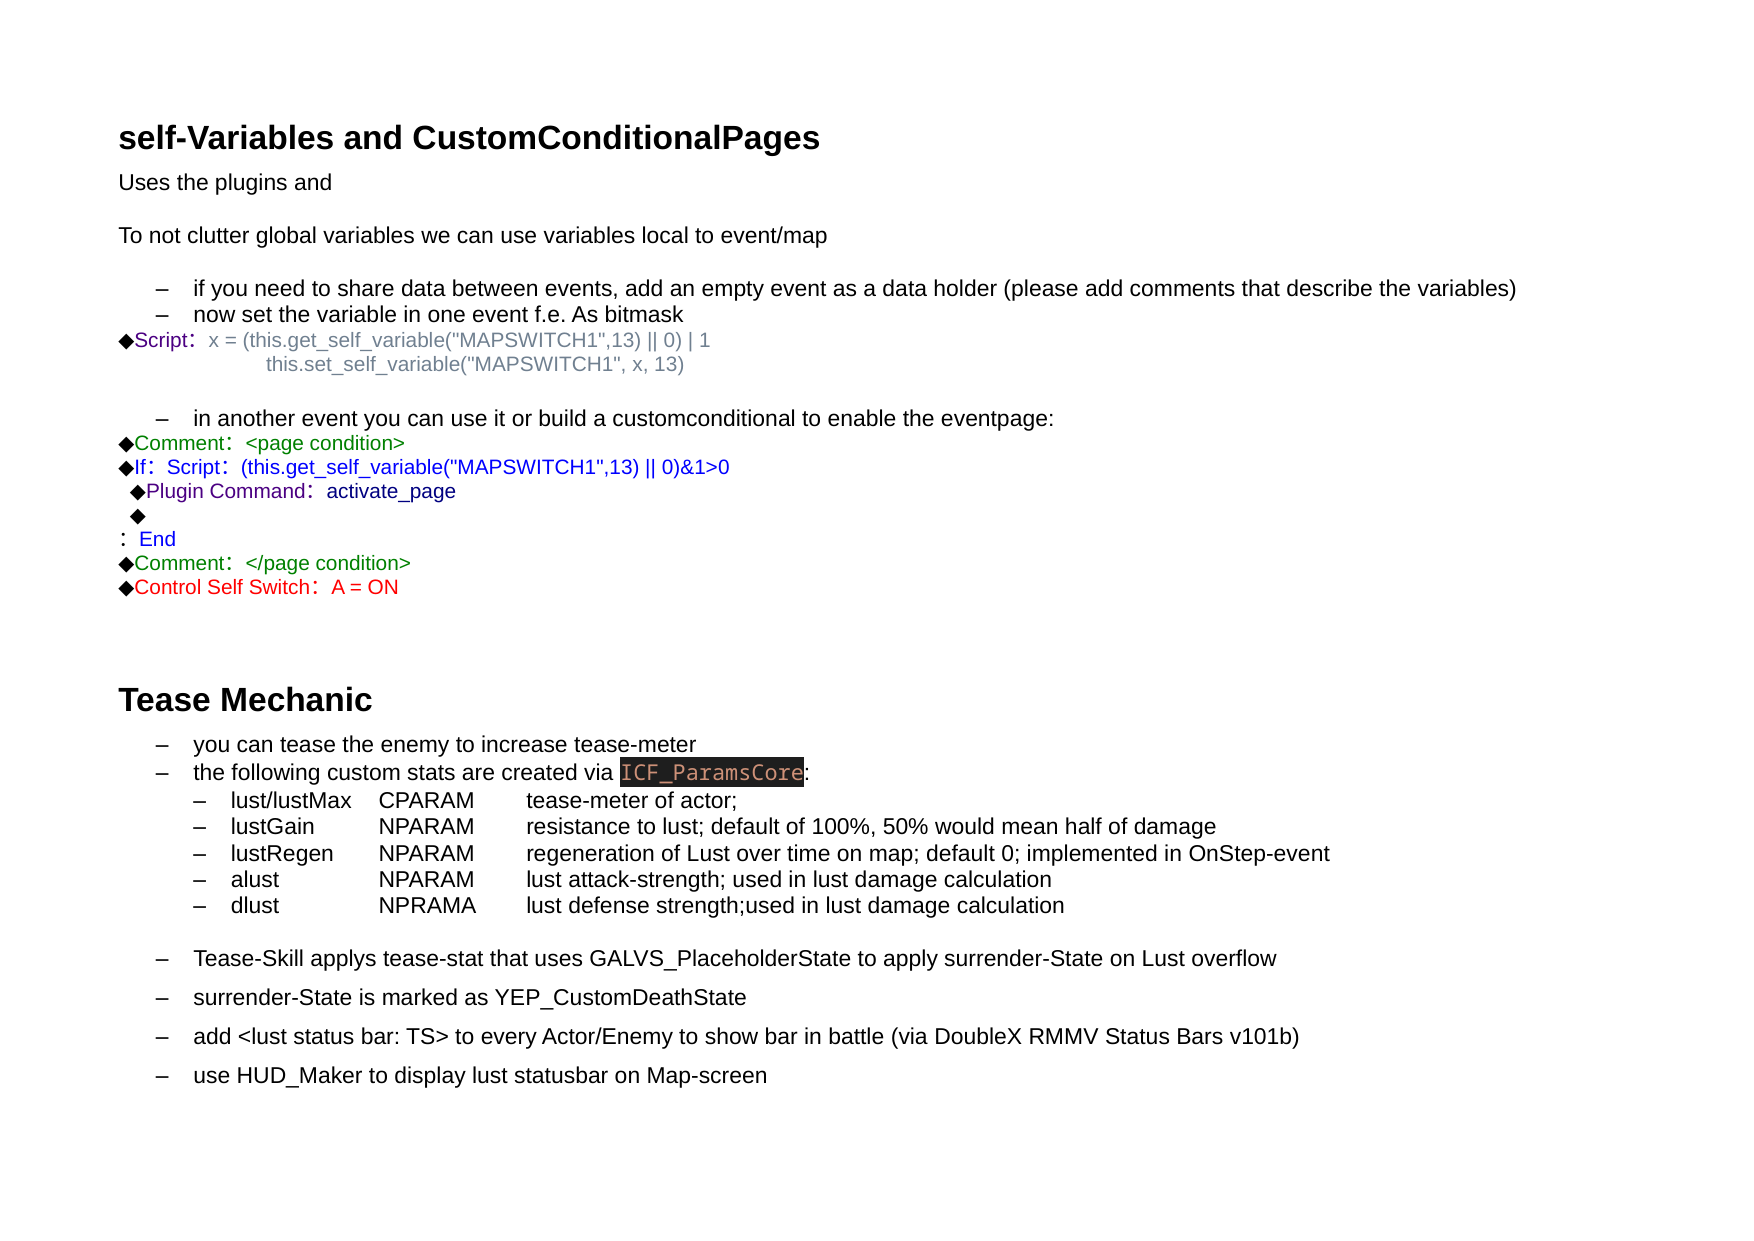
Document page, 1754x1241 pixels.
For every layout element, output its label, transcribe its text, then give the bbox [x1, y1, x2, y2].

list use HUD_Maker to display lust statusbar on Map-screen [156, 1062, 1636, 1088]
list you can tease the enemy to increase tease-meter [156, 731, 1636, 757]
text ◆ [118, 503, 1636, 527]
list lust/lustMax CPARAM tease-meter of actor; [193, 787, 1636, 813]
subtitle self-Variables and CustomConditionalPages [118, 118, 1636, 157]
text ◆If：Script：(this.get_self_variable("MAPSWITCH1",13) || 0)&1>0 [118, 455, 1636, 479]
text ◆Script：x = (this.get_self_variable("MAPSWITCH1",13) || 0) | 1 [118, 327, 1636, 351]
list in another event you can use it or build a customconditional to enable the eventpage: [156, 405, 1636, 431]
list Tease-Skill applys tease-stat that uses GALVS_PlaceholderState to apply surrender-State on Lust overflow [156, 945, 1636, 971]
list now set the variable in one event f.e. As bitmask [156, 301, 1636, 327]
list if you need to share data between events, add an empty event as a data holder (please add comments that describe the variables) [156, 275, 1636, 301]
list surrender-State is marked as YEP_CustomDeathState [156, 984, 1636, 1010]
text ◆Control Self Switch：A = ON [118, 575, 1636, 599]
subtitle Tease Mechanic [118, 680, 1636, 718]
text ◆Comment：</page condition> [118, 551, 1636, 575]
text ◆Comment：<page condition> [118, 431, 1636, 455]
text this.set_self_variable("MAPSWITCH1", x, 13) [118, 351, 1636, 375]
text ：End [118, 527, 1636, 551]
text Uses the plugins and [118, 169, 1636, 196]
list add <lust status bar: TS> to every Actor/Enemy to show bar in battle (via DoubleX RMMV Status Bars v101b) [156, 1023, 1636, 1049]
list the following custom stats are created via ICF_ParamsCore: [156, 757, 1636, 787]
text ◆Plugin Command：activate_page [118, 479, 1636, 503]
list alust NPARAM lust attack-strength; used in lust damage calculation [193, 866, 1636, 892]
list lustRegen NPARAM regeneration of Lust over time on map; default 0; implemented in OnStep-event [193, 840, 1636, 866]
list lustGain NPARAM resistance to lust; default of 100%, 50% would mean half of damage [193, 813, 1636, 840]
text To not clutter global variables we can use variables local to event/map [118, 222, 1636, 248]
list dlust NPRAMA lust defense strength;used in lust damage calculation [193, 892, 1636, 919]
